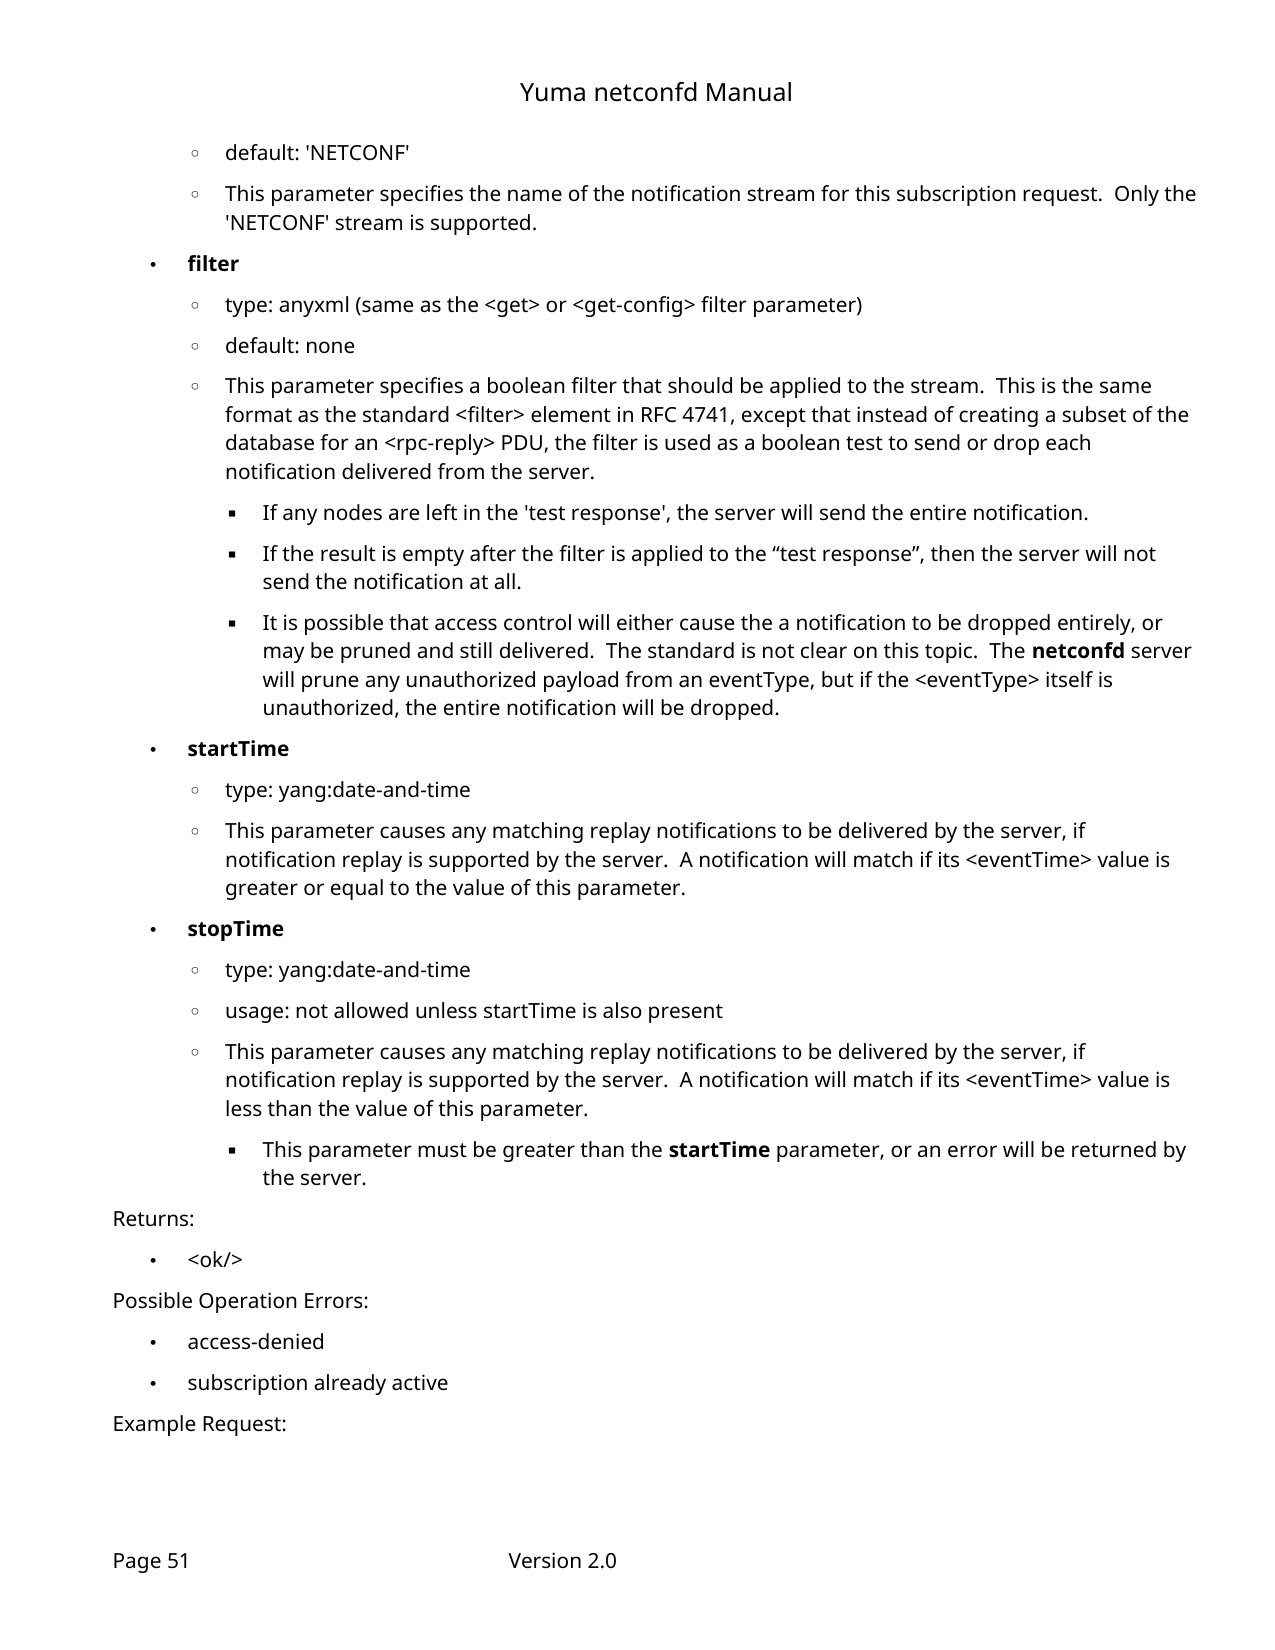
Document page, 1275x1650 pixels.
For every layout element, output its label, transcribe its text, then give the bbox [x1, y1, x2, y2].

list This parameter must be greater than the startTime parameter, or an error will be returned by the server. [225, 1135, 1200, 1192]
list If any nodes are left in the 'test response', the server will send the entire notification. [225, 498, 1200, 526]
list default: none [187, 331, 1200, 359]
list default: 'NETCONF' [187, 138, 1200, 167]
list type: yang:date-and-time [187, 775, 1200, 804]
list <ok/> [150, 1245, 1200, 1273]
text Possible Operation Errors: [112, 1286, 1200, 1314]
list access-denied [150, 1327, 1200, 1355]
list type: yang:date-and-time [187, 955, 1200, 983]
list startTime [150, 734, 1200, 763]
list type: anyxml (same as the <get> or <get-config> filter parameter) [187, 290, 1200, 318]
list If the result is empty after the filter is applied to the “test response”, then the server will not send the notification at all. [225, 539, 1200, 596]
list This parameter causes any matching replay notifications to be delivered by the server, if notification replay is supported by the server. A notification will match if its <eventTime> value is greater or equal to the value of this parameter. [187, 816, 1200, 902]
list This parameter specifies a boolean filter that should be applied to the stream. This is the same format as the standard <filter> element in RFC 4741, except that instead of creating a subset of the database for an <rpc-reply> PDU, the filter is used as a boolean test to send or drop each notification delivered from the server. [187, 372, 1200, 485]
list subscription already active [150, 1368, 1200, 1396]
list This parameter specifies the name of the notification stream for this subscription request. Only the 'NETCONF' stream is supported. [187, 179, 1200, 236]
list usage: not allowed unless startTime is also present [187, 996, 1200, 1024]
list stopTime [150, 914, 1200, 943]
list This parameter causes any matching replay notifications to be delivered by the server, if notification replay is supported by the server. A notification will match if its <eventTime> value is less than the value of this parameter. [187, 1037, 1200, 1122]
text Returns: [112, 1204, 1200, 1233]
list filter [150, 249, 1200, 277]
text Example Request: [112, 1409, 1200, 1437]
list It is possible that access control will either cause the a notification to be dropped entirely, or may be pruned and still delivered. The standard is not clear on this topic. The netconfd server will prune any unauthorized payload from an eventType, but if the <eventType> itself is unauthorized, the entire notification will be dropped. [225, 608, 1200, 722]
